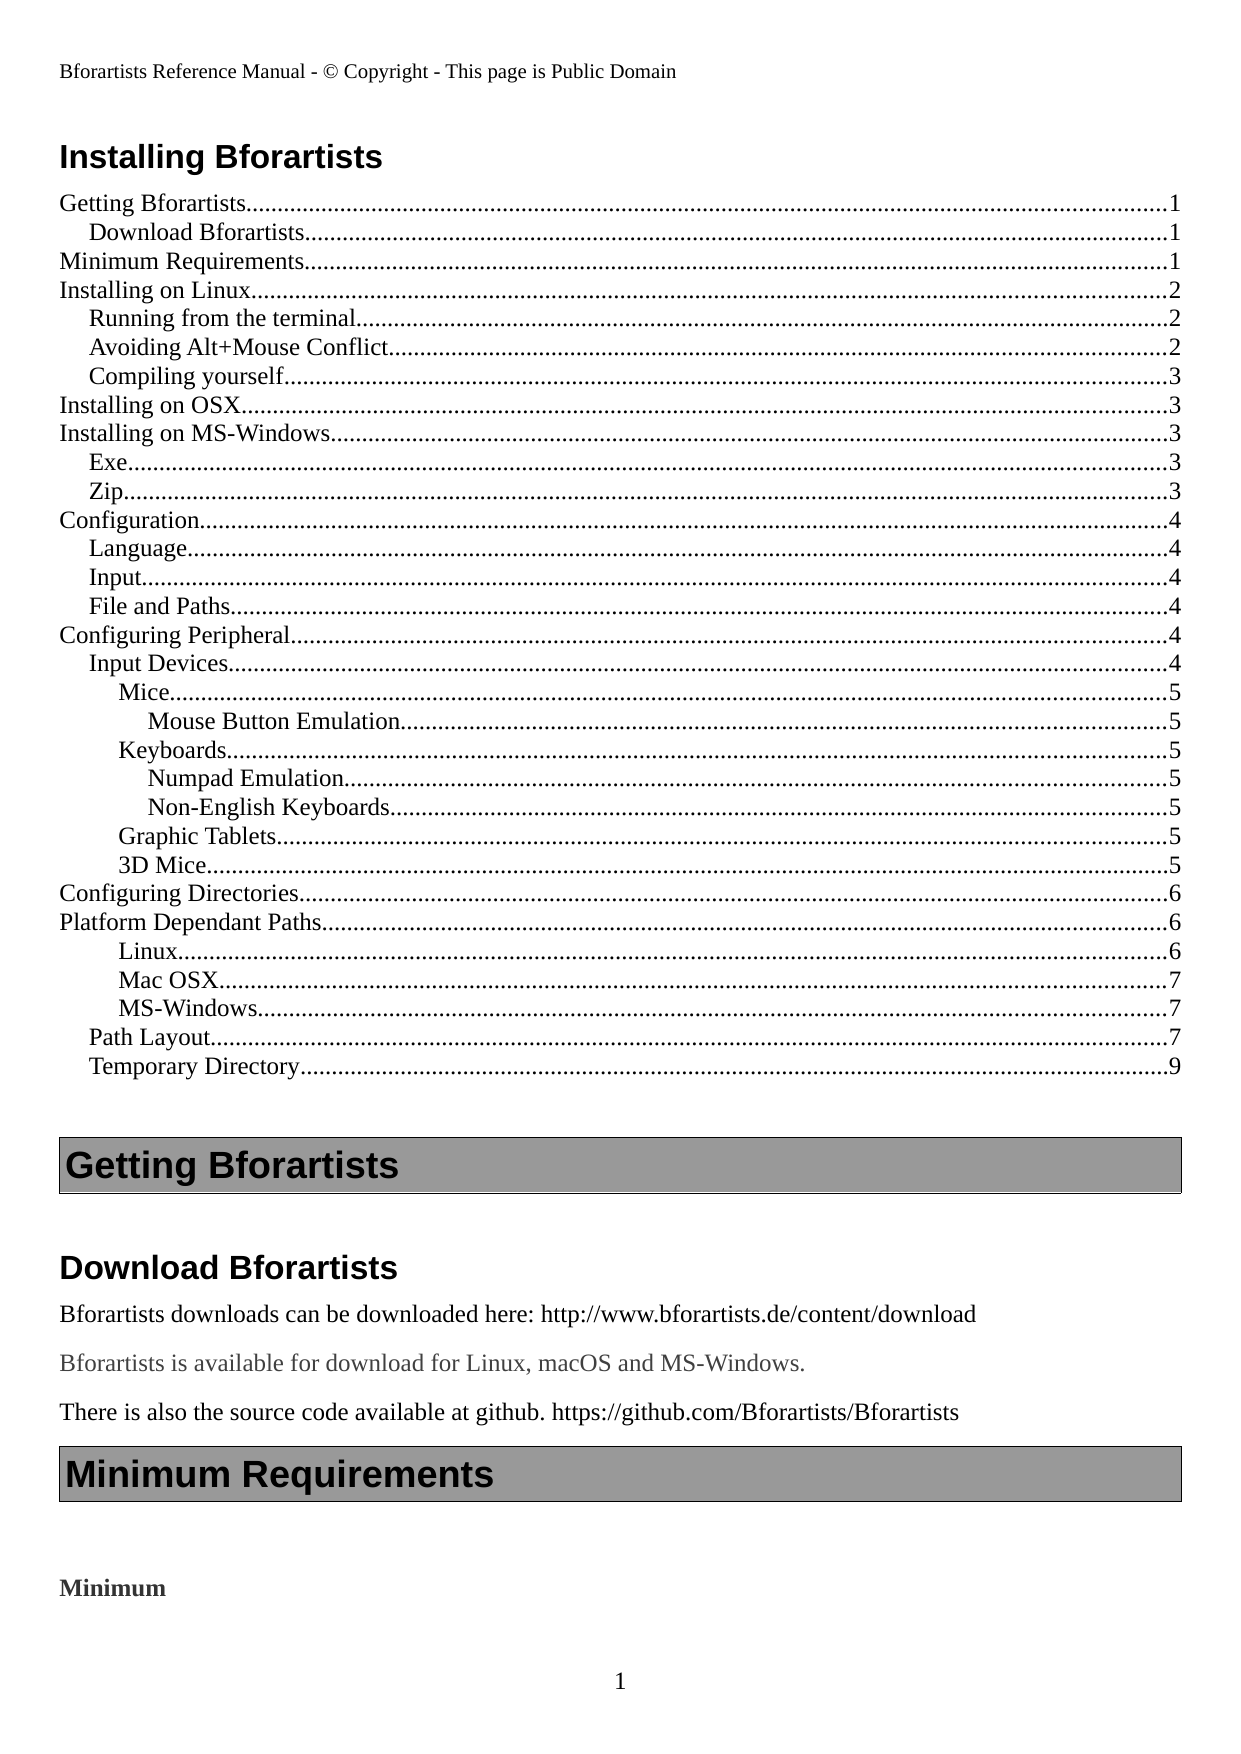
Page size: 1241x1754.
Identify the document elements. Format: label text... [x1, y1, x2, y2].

text Configuring Peripheral 4 [59, 620, 1181, 648]
text Installing on MS-Windows 3 [59, 418, 1181, 447]
text Bforartists downloads can be downloaded here: http://www.bforartists.de/content/download [59, 1299, 1181, 1328]
text MS-Windows 7 [118, 993, 1181, 1022]
text There is also the source code available at github. https://github.com/Bforartists/Bforartists [59, 1397, 1181, 1426]
text Zip 3 [88, 476, 1181, 505]
text Path Layout 7 [88, 1022, 1181, 1051]
text Numpad Emulation 5 [147, 763, 1181, 792]
text Download Bforartists 1 [88, 217, 1181, 246]
text Input 4 [88, 562, 1181, 591]
table_header Minimum Requirements [60, 1447, 1181, 1501]
text Language 4 [88, 533, 1181, 562]
text Minimum Requirements 1 [59, 246, 1181, 275]
text Compiling yourself 3 [88, 361, 1181, 390]
subtitle Installing Bforartists [59, 138, 1181, 176]
text Getting Bforartists 1 [59, 188, 1181, 217]
text Graphic Tablets 5 [118, 821, 1181, 850]
text Mouse Button Emulation 5 [147, 706, 1181, 735]
text File and Paths 4 [88, 591, 1181, 620]
text Platform Dependant Paths 6 [59, 907, 1181, 936]
table_header Getting Bforartists [60, 1138, 1181, 1192]
text Avoiding Alt+Mouse Conflict 2 [88, 332, 1181, 361]
text Installing on Linux 2 [59, 275, 1181, 303]
text Linux 6 [118, 936, 1181, 965]
text Configuration 4 [59, 505, 1181, 533]
text Non-English Keyboards 5 [147, 792, 1181, 821]
text Mac OSX 7 [118, 965, 1181, 993]
text Keyboards 5 [118, 735, 1181, 763]
text Input Devices 4 [88, 648, 1181, 677]
text Configuring Directories 6 [59, 878, 1181, 907]
text 3D Mice 5 [118, 850, 1181, 878]
text Minimum [59, 1573, 1181, 1602]
text Exe 3 [88, 447, 1181, 476]
text Mice 5 [118, 677, 1181, 706]
text Running from the terminal 2 [88, 303, 1181, 332]
text Temporary Directory 9 [88, 1051, 1181, 1080]
text Bforartists is available for download for Linux, macOS and MS-Windows. [59, 1348, 1181, 1377]
subtitle Download Bforartists [59, 1248, 1181, 1287]
text Installing on OSX 3 [59, 390, 1181, 418]
